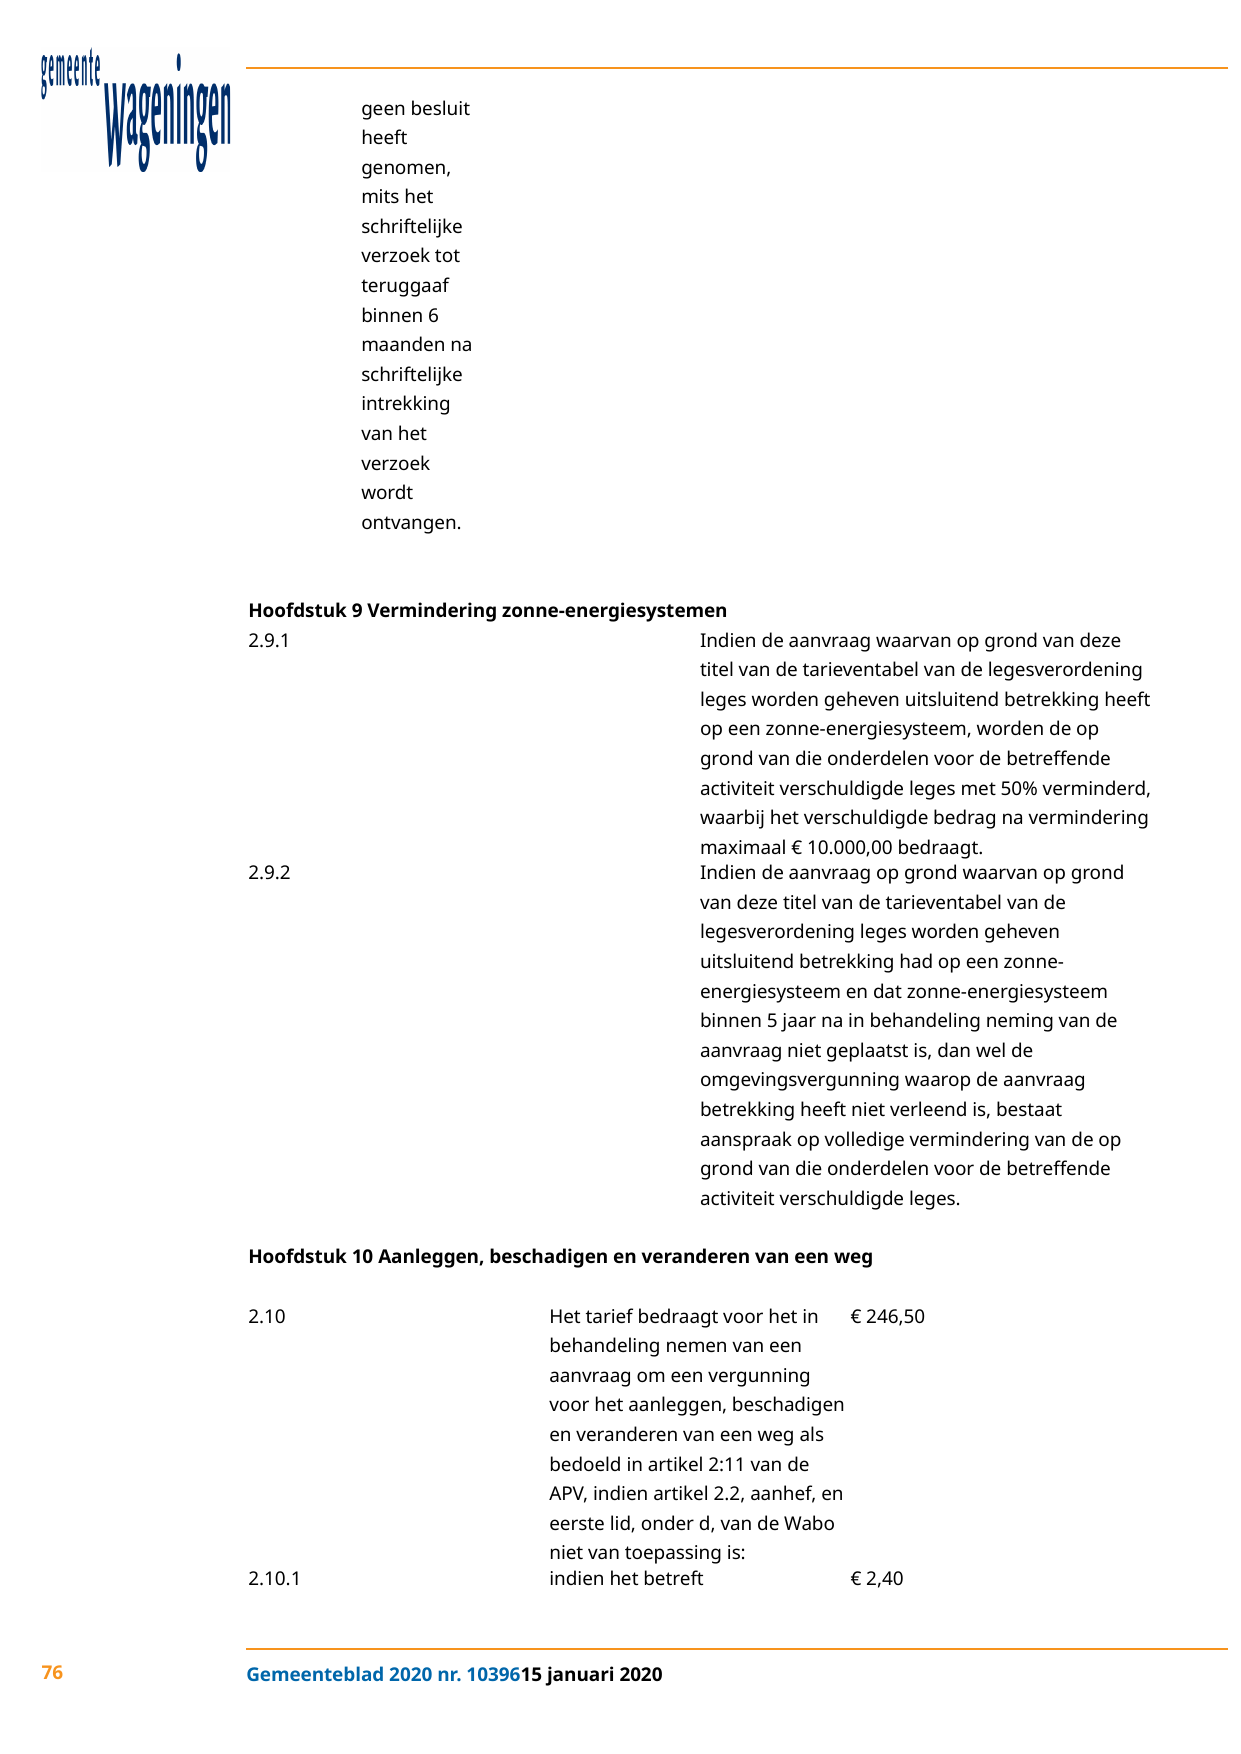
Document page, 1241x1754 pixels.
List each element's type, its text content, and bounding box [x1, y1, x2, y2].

table_cell geen besluit heeft genomen, mits het schriftelijke verzoek tot teruggaaf binnen 6 maanden na schriftelijke intrekking van het verzoek wordt ontvangen. [361, 95, 474, 535]
table_header 2.10 [248, 1303, 549, 1565]
table_cell [587, 95, 700, 535]
table_cell 2.10.1 [248, 1565, 549, 1591]
text Hoofdstuk 10 Aanleggen, beschadigen en veranderen van een weg [248, 1243, 1152, 1269]
table_cell € 2,40 [850, 1565, 1152, 1591]
table_header Indien de aanvraag waarvan op grond van deze titel van de tarieventabel van de legesverordening leges worden geheven uitsluitend betrekking heeft op een zonne-energiesysteem, worden de op grond van die onderdelen voor de betreffende activiteit verschuldigde leges met 50% verminderd, waarbij het verschuldigde bedrag na vermindering maximaal € 10.000,00 bedraagt. [700, 627, 1152, 859]
table_cell indien het betreft [549, 1565, 850, 1591]
table_cell [474, 95, 587, 535]
picture [41, 47, 231, 172]
text Hoofdstuk 9 Vermindering zonne-energiesystemen [248, 597, 1152, 623]
table_header € 246,50 [850, 1303, 1152, 1565]
table_header Het tarief bedraagt voor het in behandeling nemen van een aanvraag om een vergunning voor het aanleggen, beschadigen en veranderen van een weg als bedoeld in artikel 2:11 van de APV, indien artikel 2.2, aanhef, en eerste lid, onder d, van de Wabo niet van toepassing is: [549, 1303, 850, 1565]
table_cell 2.9.2 [248, 860, 700, 1211]
table_cell Indien de aanvraag op grond waarvan op grond van deze titel van de tarieventabel van de legesverordening leges worden geheven uitsluitend betrekking had op een zonne-energiesysteem en dat zonne-energiesysteem binnen 5 jaar na in behandeling neming van de aanvraag niet geplaatst is, dan wel de omgevingsvergunning waarop de aanvraag betrekking heeft niet verleend is, bestaat aanspraak op volledige vermindering van de op grond van die onderdelen voor de betreffende activiteit verschuldigde leges. [700, 860, 1152, 1211]
table_cell [248, 95, 361, 535]
table_header 2.9.1 [248, 627, 700, 859]
